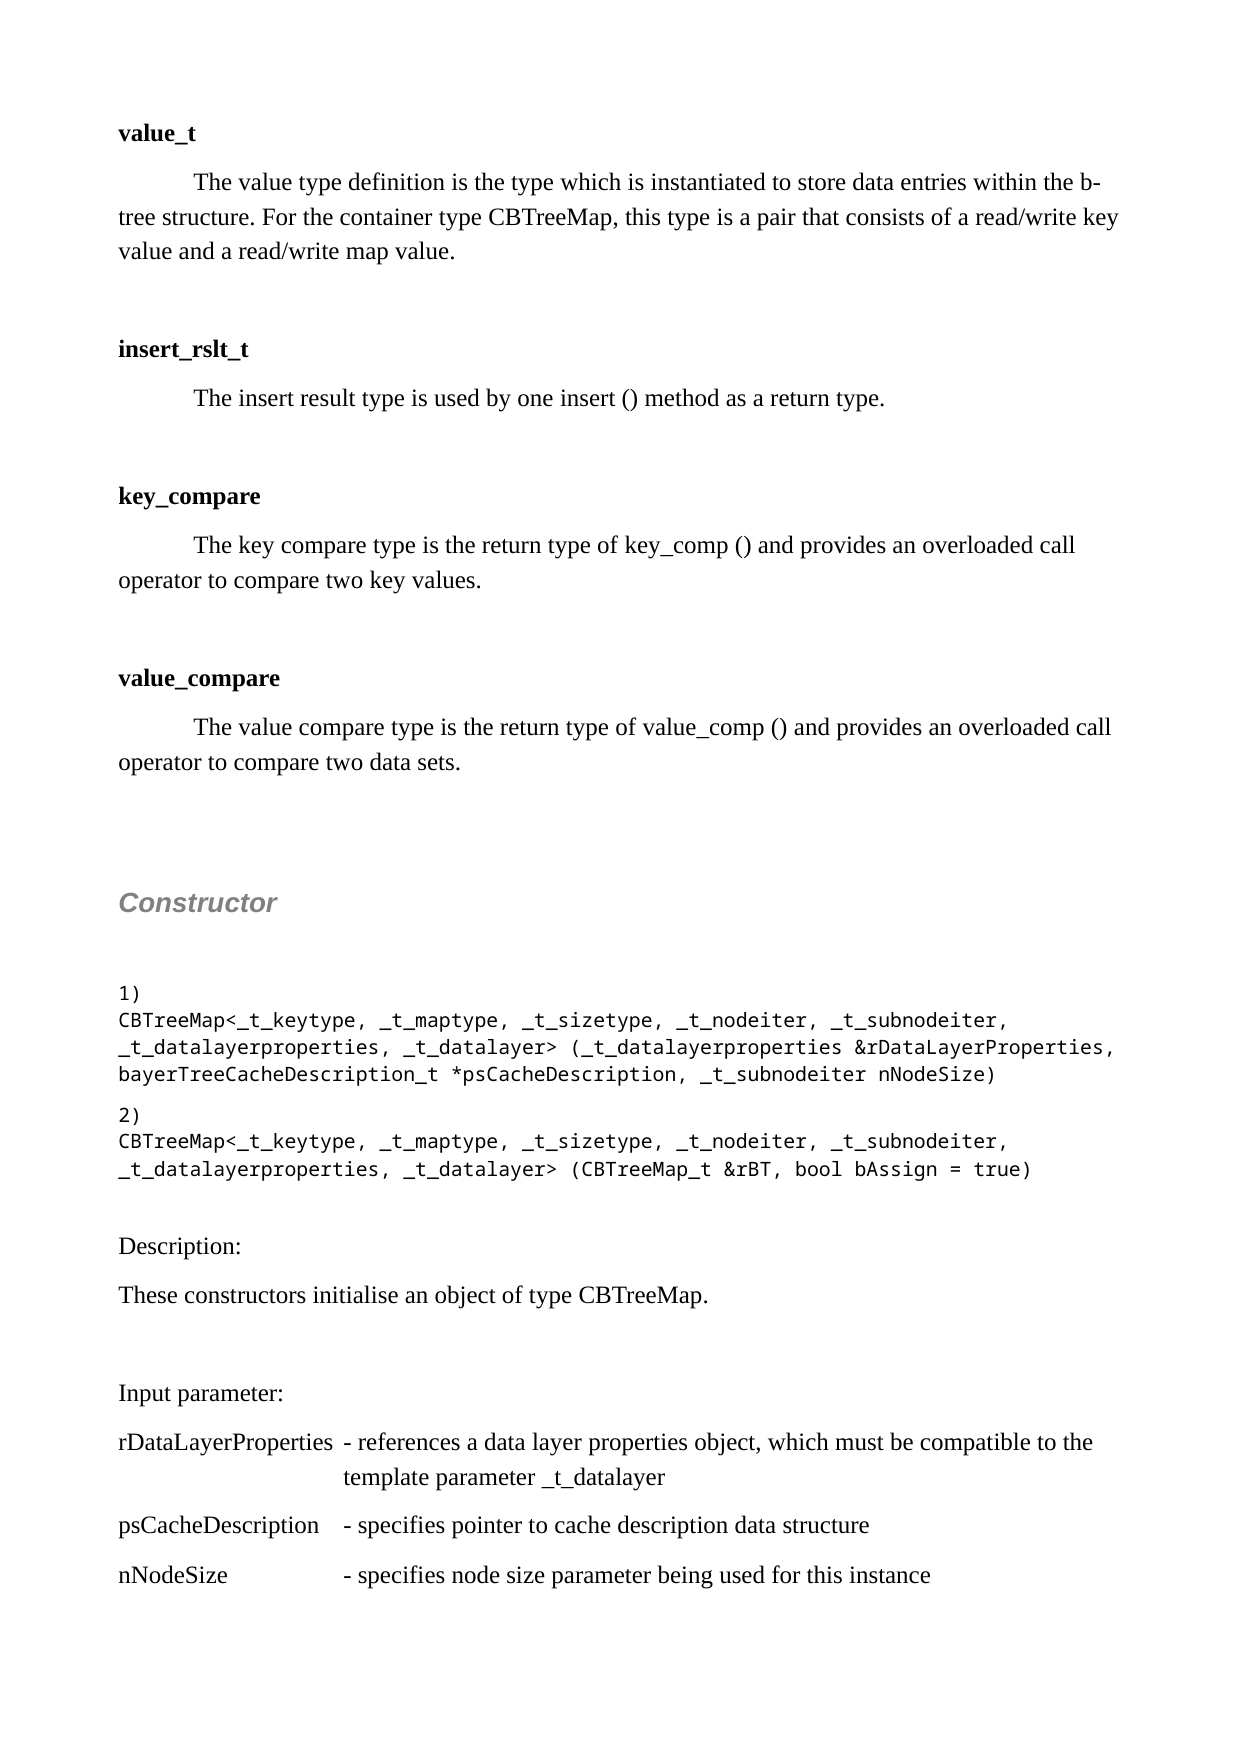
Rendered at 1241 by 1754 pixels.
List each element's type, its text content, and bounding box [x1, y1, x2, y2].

text insert_rslt_t [118, 334, 1122, 363]
text 1) [118, 979, 1122, 1006]
text CBTreeMap<_t_keytype, _t_maptype, _t_sizetype, _t_nodeiter, _t_subnodeiter, _t_datalayerproperties, _t_datalayer> (CBTreeMap_t &rBT, bool bAssign = true) [118, 1128, 1122, 1182]
text Input parameter: [118, 1378, 1122, 1407]
text value_t [118, 118, 1122, 147]
subtitle Constructor [118, 886, 1122, 918]
text key_compare [118, 481, 1122, 510]
text The value type definition is the type which is instantiated to store data entries within the b-tree structure. For the container type CBTreeMap, this type is a pair that consists of a read/write key value and a read/write map value. [118, 167, 1122, 265]
text These constructors initialise an object of type CBTreeMap. [118, 1280, 1122, 1309]
text rDataLayerProperties - references a data layer properties object, which must be compatible to the template parameter _t_datalayer [118, 1427, 1122, 1490]
text CBTreeMap<_t_keytype, _t_maptype, _t_sizetype, _t_nodeiter, _t_subnodeiter, _t_datalayerproperties, _t_datalayer> (_t_datalayerproperties &rDataLayerProperties, [118, 1006, 1122, 1060]
text psCacheDescription - specifies pointer to cache description data structure [118, 1511, 1122, 1539]
text The insert result type is used by one insert () method as a return type. [118, 383, 1122, 412]
text value_compare [118, 663, 1122, 692]
text 2) [118, 1101, 1122, 1128]
text nNodeSize - specifies node size parameter being used for this instance [118, 1560, 1122, 1588]
text Description: [118, 1231, 1122, 1259]
text The key compare type is the return type of key_comp () and provides an overloaded call operator to compare two key values. [118, 531, 1122, 594]
text The value compare type is the return type of value_comp () and provides an overloaded call operator to compare two data sets. [118, 712, 1122, 775]
text bayerTreeCacheDescription_t *psCacheDescription, _t_subnodeiter nNodeSize) [118, 1060, 1122, 1087]
